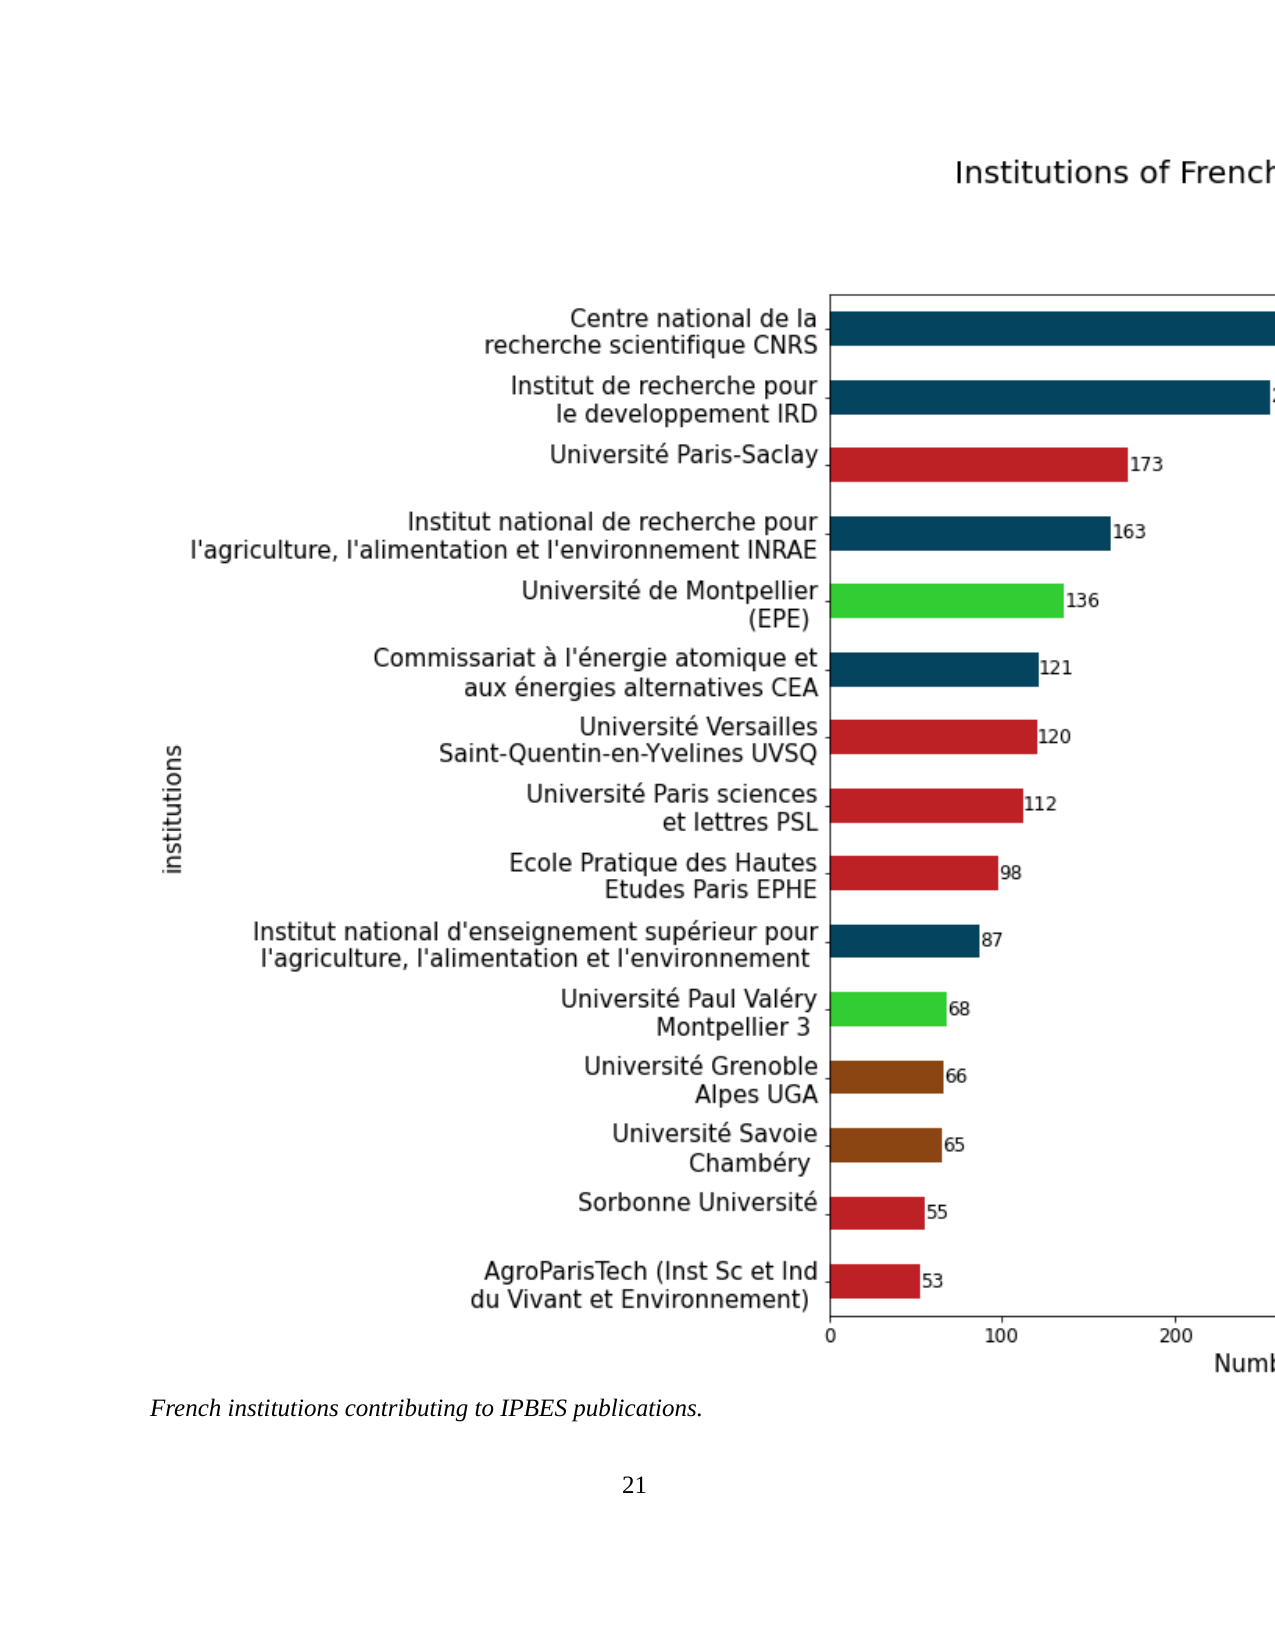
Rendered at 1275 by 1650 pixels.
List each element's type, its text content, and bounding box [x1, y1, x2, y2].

text French institutions contributing to IPBES publications. [150, 1388, 1125, 1422]
picture [150, 150, 1275, 1388]
